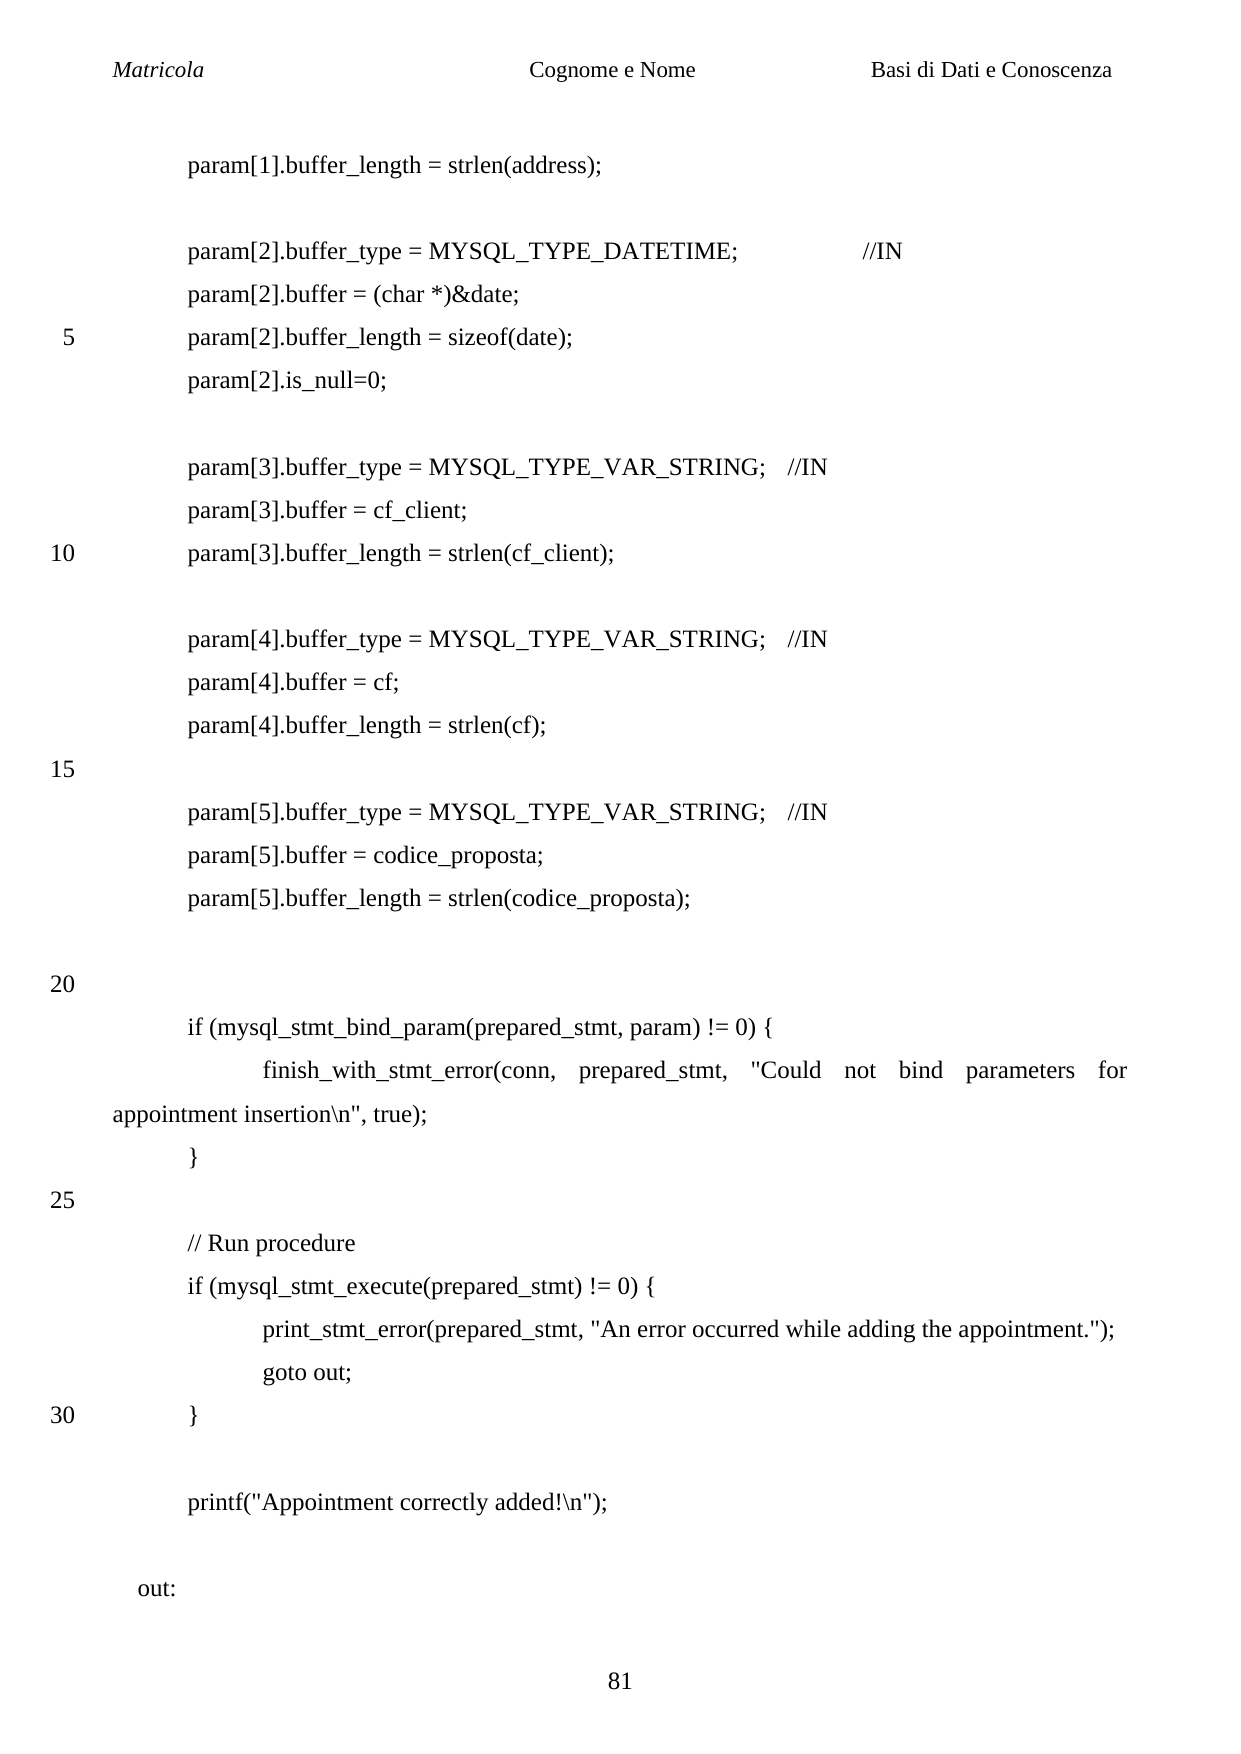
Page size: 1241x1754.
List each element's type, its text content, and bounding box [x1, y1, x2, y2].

text param[2].is_null=0; [112, 366, 1128, 394]
text param[1].buffer_length = strlen(address); [112, 150, 1128, 179]
text print_stmt_error(prepared_stmt, "An error occurred while adding the appointment."); [112, 1314, 1128, 1343]
text param[5].buffer_length = strlen(codice_proposta); [112, 883, 1128, 912]
text param[5].buffer_type = MYSQL_TYPE_VAR_STRING; //IN [112, 797, 1128, 826]
text printf("Appointment correctly added!\n"); [112, 1487, 1128, 1516]
text // Run procedure [112, 1228, 1128, 1257]
text param[2].buffer_length = sizeof(date); [112, 322, 1128, 351]
text param[4].buffer_type = MYSQL_TYPE_VAR_STRING; //IN [112, 624, 1128, 653]
text } [112, 1142, 1128, 1171]
text param[2].buffer_type = MYSQL_TYPE_DATETIME; //IN [112, 236, 1128, 265]
text param[3].buffer_type = MYSQL_TYPE_VAR_STRING; //IN [112, 452, 1128, 481]
text if (mysql_stmt_bind_param(prepared_stmt, param) != 0) { [112, 1012, 1128, 1041]
text param[4].buffer_length = strlen(cf); [112, 711, 1128, 739]
text } [112, 1401, 1128, 1429]
text param[4].buffer = cf; [112, 667, 1128, 696]
text out: [112, 1573, 1128, 1602]
text param[5].buffer = codice_proposta; [112, 840, 1128, 869]
text param[3].buffer = cf_client; [112, 495, 1128, 524]
text finish_with_stmt_error(conn, prepared_stmt, "Could not bind parameters for appointment insertion\n", true); [112, 1056, 1128, 1127]
text goto out; [112, 1357, 1128, 1386]
text param[3].buffer_length = strlen(cf_client); [112, 538, 1128, 567]
text param[2].buffer = (char *)&date; [112, 279, 1128, 308]
text if (mysql_stmt_execute(prepared_stmt) != 0) { [112, 1271, 1128, 1300]
